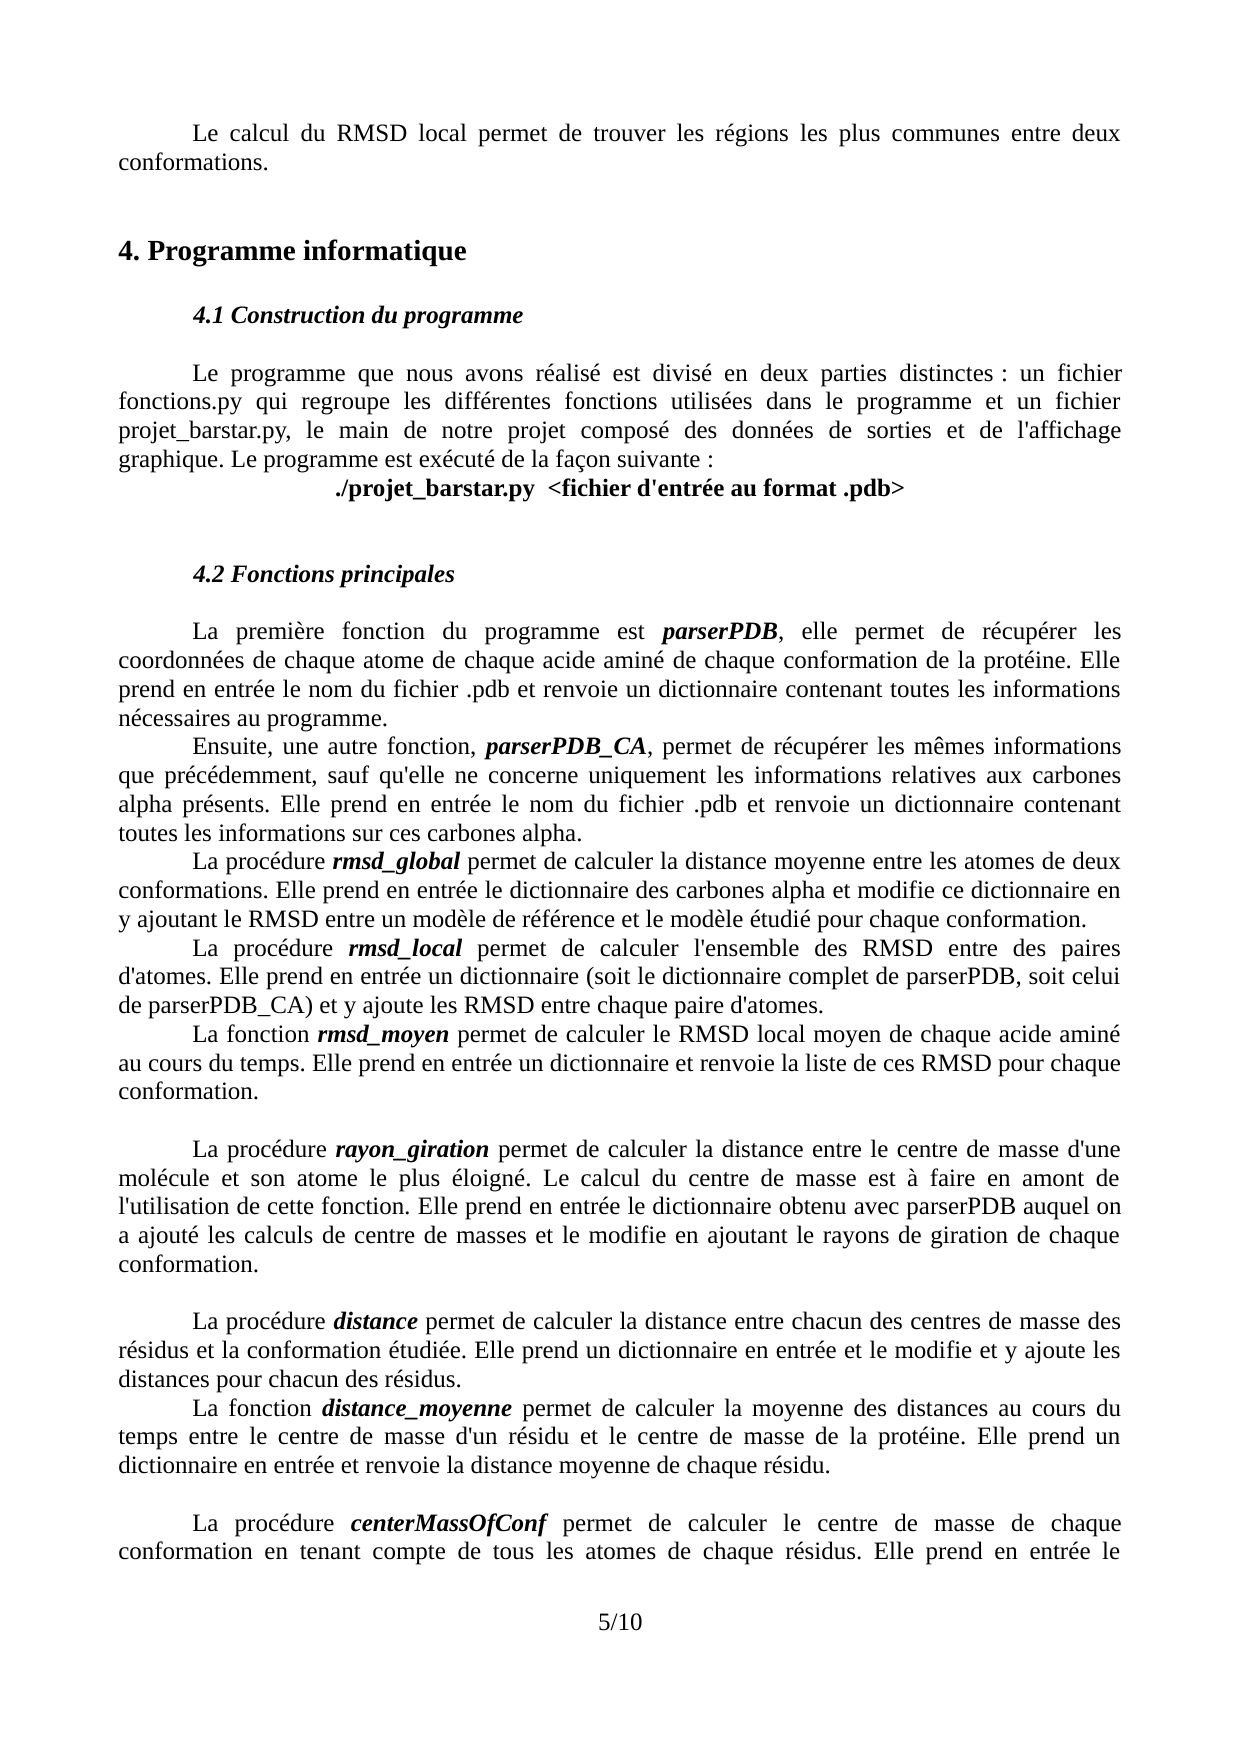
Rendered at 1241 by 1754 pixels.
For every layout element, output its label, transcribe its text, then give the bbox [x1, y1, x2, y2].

text Le programme que nous avons réalisé est divisé en deux parties distinctes : un fichier fonctions.py qui regroupe les différentes fonctions utilisées dans le programme et un fichier projet_barstar.py, le main de notre projet composé des données de sorties et de l'affichage graphique. Le programme est exécuté de la façon suivante : [118, 358, 1122, 473]
text La procédure centerMassOfConf permet de calculer le centre de masse de chaque conformation en tenant compte de tous les atomes de chaque résidus. Elle prend en entrée le [118, 1508, 1122, 1565]
list Fonctions principales [193, 559, 1122, 588]
text 4. Programme informatique [118, 233, 1122, 267]
text La procédure distance permet de calculer la distance entre chacun des centres de masse des résidus et la conformation étudiée. Elle prend un dictionnaire en entrée et le modifie et y ajoute les distances pour chacun des résidus. [118, 1306, 1122, 1393]
text La procédure rmsd_local permet de calculer l'ensemble des RMSD entre des paires d'atomes. Elle prend en entrée un dictionnaire (soit le dictionnaire complet de parserPDB, soit celui de parserPDB_CA) et y ajoute les RMSD entre chaque paire d'atomes. [118, 933, 1122, 1019]
text La première fonction du programme est parserPDB, elle permet de récupérer les coordonnées de chaque atome de chaque acide aminé de chaque conformation de la protéine. Elle prend en entrée le nom du fichier .pdb et renvoie un dictionnaire contenant toutes les informations nécessaires au programme. [118, 616, 1122, 731]
list Construction du programme [193, 300, 1122, 329]
text Ensuite, une autre fonction, parserPDB_CA, permet de récupérer les mêmes informations que précédemment, sauf qu'elle ne concerne uniquement les informations relatives aux carbones alpha présents. Elle prend en entrée le nom du fichier .pdb et renvoie un dictionnaire contenant toutes les informations sur ces carbones alpha. [118, 731, 1122, 846]
text La procédure rayon_giration permet de calculer la distance entre le centre de masse d'une molécule et son atome le plus éloigné. Le calcul du centre de masse est à faire en amont de l'utilisation de cette fonction. Elle prend en entrée le dictionnaire obtenu avec parserPDB auquel on a ajouté les calculs de centre de masses et le modifie en ajoutant le rayons de giration de chaque conformation. [118, 1134, 1122, 1278]
text La procédure rmsd_global permet de calculer la distance moyenne entre les atomes de deux conformations. Elle prend en entrée le dictionnaire des carbones alpha et modifie ce dictionnaire en y ajoutant le RMSD entre un modèle de référence et le modèle étudié pour chaque conformation. [118, 846, 1122, 933]
text La fonction distance_moyenne permet de calculer la moyenne des distances au cours du temps entre le centre de masse d'un résidu et le centre de masse de la protéine. Elle prend un dictionnaire en entrée et renvoie la distance moyenne de chaque résidu. [118, 1393, 1122, 1479]
text La fonction rmsd_moyen permet de calculer le RMSD local moyen de chaque acide aminé au cours du temps. Elle prend en entrée un dictionnaire et renvoie la liste de ces RMSD pour chaque conformation. [118, 1019, 1122, 1105]
text Le calcul du RMSD local permet de trouver les régions les plus communes entre deux conformations. [118, 118, 1122, 176]
text ./projet_barstar.py <fichier d'entrée au format .pdb> [118, 473, 1122, 501]
